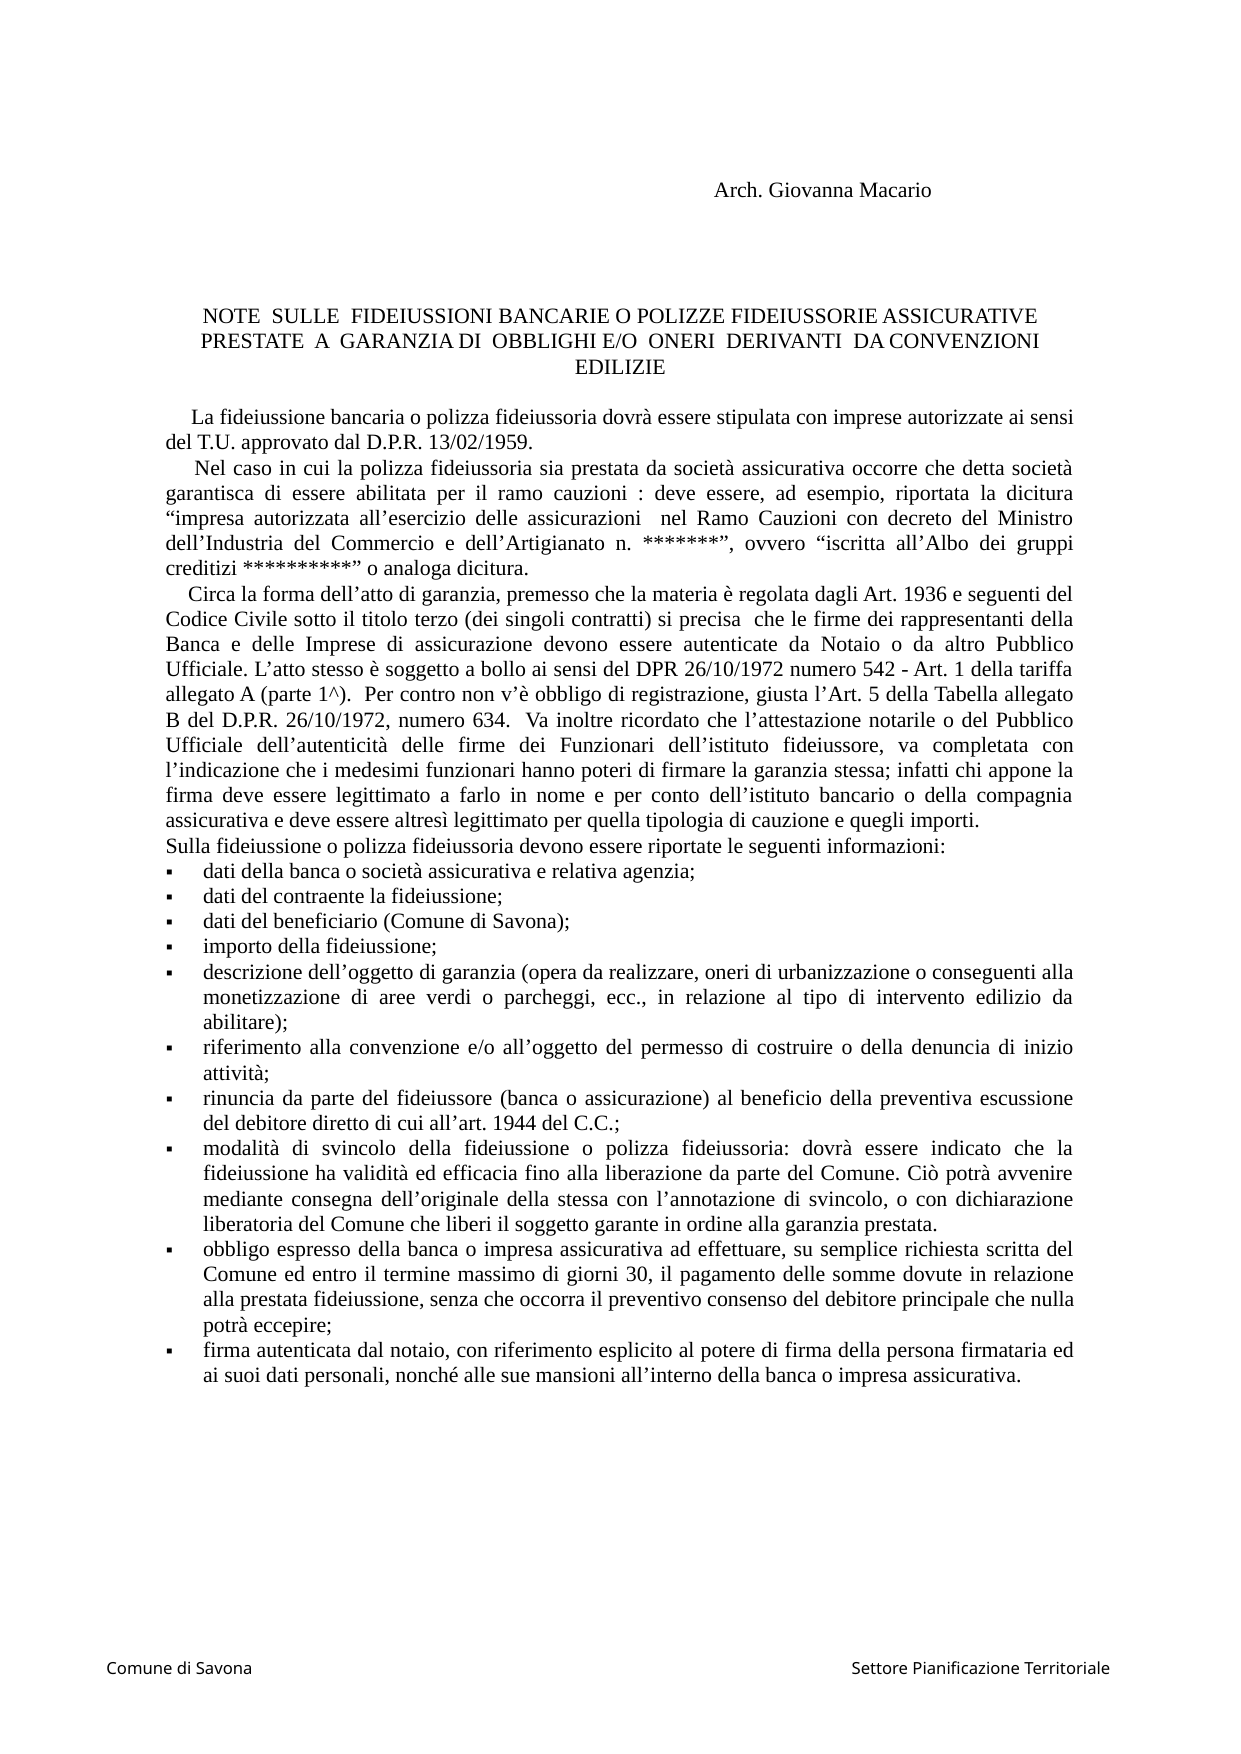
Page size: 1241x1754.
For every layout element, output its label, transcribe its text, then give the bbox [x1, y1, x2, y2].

list dati del beneficiario (Comune di Savona); [165, 908, 1075, 933]
list descrizione dell’oggetto di garanzia (opera da realizzare, oneri di urbanizzazione o conseguenti alla monetizzazione di aree verdi o parcheggi, ecc., in relazione al tipo di intervento edilizio da abilitare); [165, 959, 1075, 1034]
text Nel caso in cui la polizza fideiussoria sia prestata da società assicurativa occorre che detta società garantisca di essere abilitata per il ramo cauzioni : deve essere, ad esempio, riportata la dicitura “impresa autorizzata all’esercizio delle assicurazioni nel Ramo Cauzioni con decreto del Ministro dell’Industria del Commercio e dell’Artigianato n. *******”, ovvero “iscritta all’Albo dei gruppi creditizi **********” o analoga dicitura. [165, 454, 1075, 581]
text La fideiussione bancaria o polizza fideiussoria dovrà essere stipulata con imprese autorizzate ai sensi del T.U. approvato dal D.P.R. 13/02/1959. [165, 404, 1075, 454]
table_cell [99, 177, 490, 202]
text Circa la forma dell’atto di garanzia, premesso che la materia è regolata dagli Art. 1936 e seguenti del Codice Civile sotto il titolo terzo (dei singoli contratti) si precisa che le firme dei rappresentanti della Banca e delle Imprese di assicurazione devono essere autenticate da Notaio o da altro Pubblico Ufficiale. L’atto stesso è soggetto a bollo ai sensi del DPR 26/10/1972 numero 542 - Art. 1 della tariffa allegato A (parte 1^). Per contro non v’è obbligo di registrazione, giusta l’Art. 5 della Tabella allegato B del D.P.R. 26/10/1972, numero 634. Va inoltre ricordato che l’attestazione notarile o del Pubblico Ufficiale dell’autenticità delle firme dei Funzionari dell’istituto fideiussore, va completata con l’indicazione che i medesimi funzionari hanno poteri di firmare la garanzia stessa; infatti chi appone la firma deve essere legittimato a farlo in nome e per conto dell’istituto bancario o della compagnia assicurativa e deve essere altresì legittimato per quella tipologia di cauzione e quegli importi. [165, 581, 1075, 833]
list dati della banca o società assicurativa e relativa agenzia; [165, 858, 1075, 883]
list modalità di svincolo della fideiussione o polizza fideiussoria: dovrà essere indicato che la fideiussione ha validità ed efficacia fino alla liberazione da parte del Comune. Ciò potrà avvenire mediante consegna dell’originale della stessa con l’annotazione di svincolo, o con dichiarazione liberatoria del Comune che liberi il soggetto garante in ordine alla garanzia prestata. [165, 1135, 1075, 1236]
table_cell Arch. Giovanna Macario [490, 177, 1117, 202]
list firma autenticata dal notaio, con riferimento esplicito al potere di firma della persona firmataria ed ai suoi dati personali, nonché alle sue mansioni all’interno della banca o impresa assicurativa. [165, 1337, 1075, 1387]
text Sulla fideiussione o polizza fideiussoria devono essere riportate le seguenti informazioni: [165, 833, 1075, 858]
text NOTE SULLE FIDEIUSSIONI BANCARIE O POLIZZE FIDEIUSSORIE ASSICURATIVE PRESTATE A GARANZIA DI OBBLIGHI E/O ONERI DERIVANTI DA CONVENZIONI EDILIZIE [165, 303, 1075, 379]
list importo della fideiussione; [165, 933, 1075, 959]
list riferimento alla convenzione e/o all’oggetto del permesso di costruire o della denuncia di inizio attività; [165, 1034, 1075, 1085]
list dati del contraente la fideiussione; [165, 883, 1075, 908]
list rinuncia da parte del fideiussore (banca o assicurazione) al beneficio della preventiva escussione del debitore diretto di cui all’art. 1944 del C.C.; [165, 1085, 1075, 1135]
list obbligo espresso della banca o impresa assicurativa ad effettuare, su semplice richiesta scritta del Comune ed entro il termine massimo di giorni 30, il pagamento delle somme dovute in relazione alla prestata fideiussione, senza che occorra il preventivo consenso del debitore principale che nulla potrà eccepire; [165, 1236, 1075, 1337]
